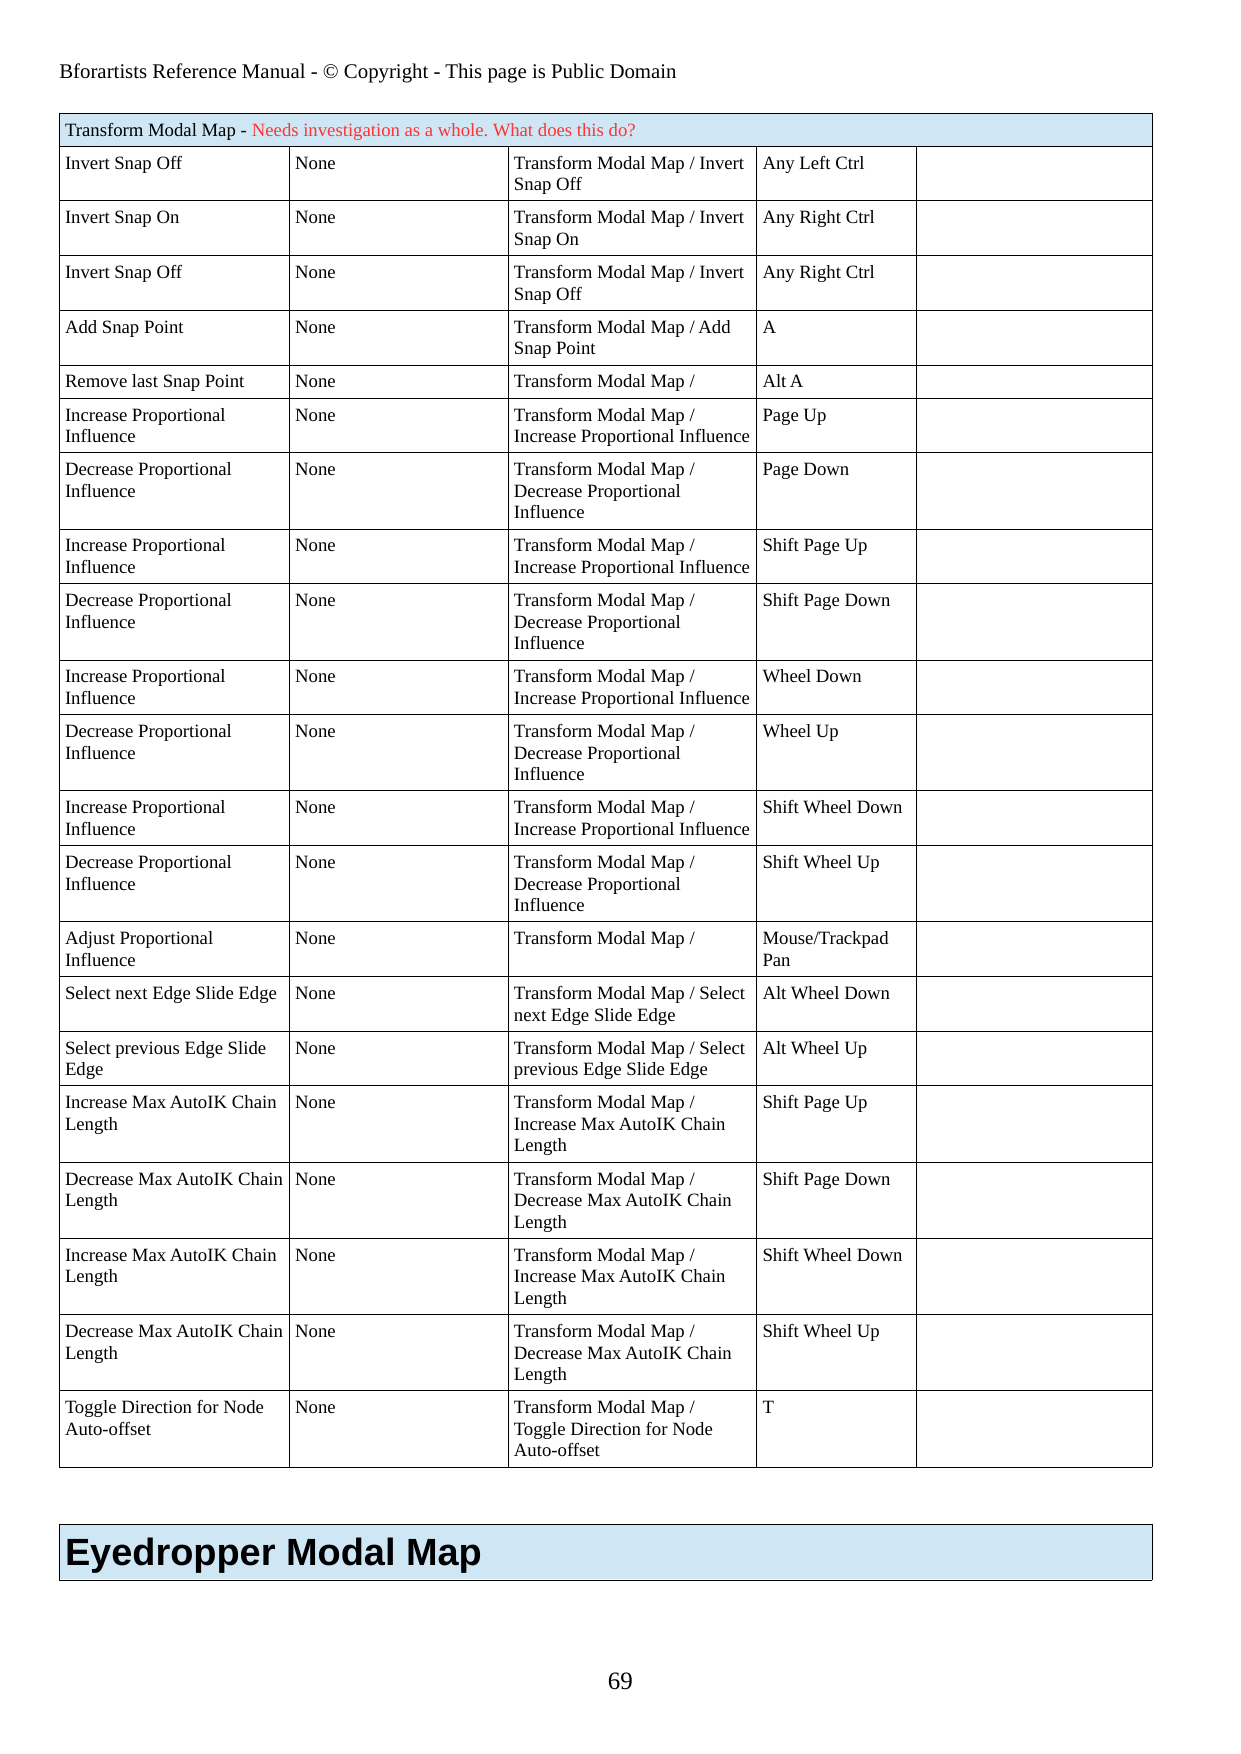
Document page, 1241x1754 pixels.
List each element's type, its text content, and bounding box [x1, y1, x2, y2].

table_cell None [290, 1032, 508, 1085]
table_cell None [290, 1086, 508, 1162]
table_cell [917, 201, 1152, 255]
table_cell [917, 1032, 1152, 1085]
table_cell None [290, 715, 508, 790]
table_cell None [290, 791, 508, 845]
table_cell None [290, 1391, 508, 1467]
table_cell Transform Modal Map / Select next Edge Slide Edge [509, 977, 756, 1031]
table_cell None [290, 584, 508, 659]
table_header Transform Modal Map - Needs investigation as a whole. What does this do? [60, 114, 1152, 146]
table_cell Transform Modal Map / Increase Proportional Influence [509, 661, 756, 714]
table_cell Increase Max AutoIK Chain Length [60, 1239, 289, 1314]
table_cell [917, 1239, 1152, 1314]
table_cell Increase Proportional Influence [60, 791, 289, 845]
table_cell [917, 1391, 1152, 1467]
table_cell Remove last Snap Point [60, 366, 289, 398]
table_cell Transform Modal Map / Decrease Max AutoIK Chain Length [509, 1315, 756, 1390]
table_cell [917, 256, 1152, 310]
table_cell Shift Page Up [757, 530, 916, 583]
table_cell [917, 530, 1152, 583]
table_cell Increase Proportional Influence [60, 661, 289, 714]
table_cell Shift Wheel Down [757, 1239, 916, 1314]
table_cell Shift Page Down [757, 584, 916, 659]
table_cell Transform Modal Map / [509, 366, 756, 398]
table_cell Decrease Max AutoIK Chain Length [60, 1315, 289, 1390]
table_cell Shift Wheel Up [757, 846, 916, 921]
table_cell Any Right Ctrl [757, 201, 916, 255]
table_cell Transform Modal Map / Toggle Direction for Node Auto-offset [509, 1391, 756, 1467]
table_cell [917, 399, 1152, 452]
table_cell None [290, 256, 508, 310]
table_cell Any Left Ctrl [757, 147, 916, 200]
table_cell Add Snap Point [60, 311, 289, 364]
table_cell Decrease Proportional Influence [60, 584, 289, 659]
table_cell Transform Modal Map / Increase Proportional Influence [509, 399, 756, 452]
table_cell None [290, 922, 508, 976]
table_cell Transform Modal Map / Decrease Proportional Influence [509, 715, 756, 790]
table_cell None [290, 1315, 508, 1390]
table_cell [917, 1315, 1152, 1390]
table_cell None [290, 661, 508, 714]
table_cell [917, 1086, 1152, 1162]
table_cell None [290, 366, 508, 398]
table_cell Page Down [757, 453, 916, 528]
table_cell Increase Max AutoIK Chain Length [60, 1086, 289, 1162]
table_cell None [290, 1239, 508, 1314]
table_cell Toggle Direction for Node Auto-offset [60, 1391, 289, 1467]
table_cell Transform Modal Map / Decrease Proportional Influence [509, 453, 756, 528]
table_header Eyedropper Modal Map [60, 1525, 1152, 1579]
table_cell Transform Modal Map / [509, 922, 756, 976]
table_cell [917, 453, 1152, 528]
table_cell [917, 922, 1152, 976]
table_cell Increase Proportional Influence [60, 399, 289, 452]
table_cell [917, 791, 1152, 845]
table_cell Invert Snap Off [60, 147, 289, 200]
table_cell None [290, 147, 508, 200]
table_cell [917, 661, 1152, 714]
table_cell Transform Modal Map / Increase Max AutoIK Chain Length [509, 1086, 756, 1162]
table_cell Decrease Proportional Influence [60, 453, 289, 528]
table_cell None [290, 311, 508, 364]
table_cell Transform Modal Map / Decrease Max AutoIK Chain Length [509, 1163, 756, 1238]
table_cell Transform Modal Map / Increase Proportional Influence [509, 530, 756, 583]
table_cell Invert Snap On [60, 201, 289, 255]
table_cell Shift Wheel Up [757, 1315, 916, 1390]
table_cell Select next Edge Slide Edge [60, 977, 289, 1031]
table_cell Alt A [757, 366, 916, 398]
table_cell Transform Modal Map / Increase Max AutoIK Chain Length [509, 1239, 756, 1314]
table_cell Adjust Proportional Influence [60, 922, 289, 976]
table_cell Wheel Up [757, 715, 916, 790]
table_cell T [757, 1391, 916, 1467]
table_cell Mouse/Trackpad Pan [757, 922, 916, 976]
table_cell [917, 846, 1152, 921]
table_cell [917, 366, 1152, 398]
table_cell Alt Wheel Up [757, 1032, 916, 1085]
table_cell None [290, 399, 508, 452]
table_cell Transform Modal Map / Select previous Edge Slide Edge [509, 1032, 756, 1085]
table_cell Invert Snap Off [60, 256, 289, 310]
table_cell Transform Modal Map / Increase Proportional Influence [509, 791, 756, 845]
table_cell Select previous Edge Slide Edge [60, 1032, 289, 1085]
table_cell Transform Modal Map / Add Snap Point [509, 311, 756, 364]
table_cell Decrease Proportional Influence [60, 846, 289, 921]
table_cell Any Right Ctrl [757, 256, 916, 310]
table_cell Shift Page Up [757, 1086, 916, 1162]
table_cell Transform Modal Map / Invert Snap Off [509, 147, 756, 200]
table_cell Transform Modal Map / Decrease Proportional Influence [509, 584, 756, 659]
table_cell [917, 311, 1152, 364]
table_cell A [757, 311, 916, 364]
table_cell [917, 715, 1152, 790]
table_cell Wheel Down [757, 661, 916, 714]
table_cell Alt Wheel Down [757, 977, 916, 1031]
table_cell [917, 147, 1152, 200]
table_cell Transform Modal Map / Invert Snap Off [509, 256, 756, 310]
table_cell Decrease Max AutoIK Chain Length [60, 1163, 289, 1238]
table_cell None [290, 977, 508, 1031]
table_cell None [290, 1163, 508, 1238]
table_cell None [290, 453, 508, 528]
table_cell [917, 977, 1152, 1031]
table_cell Page Up [757, 399, 916, 452]
table_cell Shift Page Down [757, 1163, 916, 1238]
table_cell [917, 584, 1152, 659]
table_cell None [290, 201, 508, 255]
table_cell Transform Modal Map / Invert Snap On [509, 201, 756, 255]
table_cell Transform Modal Map / Decrease Proportional Influence [509, 846, 756, 921]
table_cell [917, 1163, 1152, 1238]
table_cell None [290, 530, 508, 583]
table_cell None [290, 846, 508, 921]
table_cell Shift Wheel Down [757, 791, 916, 845]
table_cell Decrease Proportional Influence [60, 715, 289, 790]
table_cell Increase Proportional Influence [60, 530, 289, 583]
